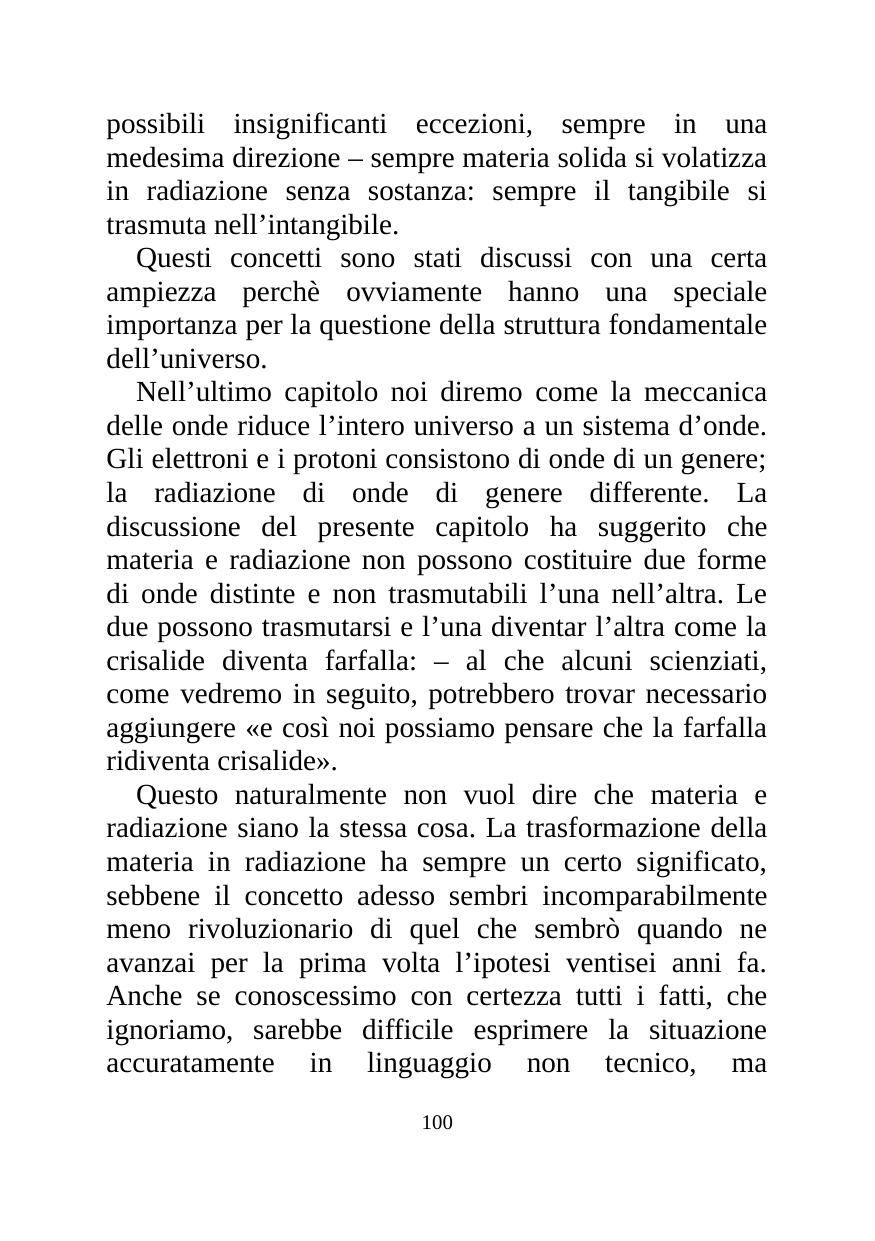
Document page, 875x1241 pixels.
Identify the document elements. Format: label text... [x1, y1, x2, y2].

text Questo naturalmente non vuol dire che materia e radiazione siano la stessa cosa. La trasformazione della materia in radiazione ha sempre un certo significato, sebbene il concetto adesso sembri incomparabilmente meno rivoluzionario di quel che sembrò quando ne avanzai per la prima volta l’ipotesi ventisei anni fa. Anche se conoscessimo con certezza tutti i fatti, che ignoriamo, sarebbe difficile esprimere la situazione accuratamente in linguaggio non tecnico, ma [106, 777, 768, 1079]
text Nell’ultimo capitolo noi diremo come la meccanica delle onde riduce l’intero universo a un sistema d’onde. Gli elettroni e i protoni consistono di onde di un genere; la radiazione di onde di genere differente. La discussione del presente capitolo ha suggerito che materia e radiazione non possono costituire due forme di onde distinte e non trasmutabili l’una nell’altra. Le due possono trasmutarsi e l’una diventar l’altra come la crisalide diventa farfalla: – al che alcuni scienziati, come vedremo in seguito, potrebbero trovar necessario aggiungere «e così noi possiamo pensare che la farfalla ridiventa crisalide». [106, 374, 768, 777]
text possibili insignificanti eccezioni, sempre in una medesima direzione – sempre materia solida si volatizza in radiazione senza sostanza: sempre il tangibile si trasmuta nell’intangibile. [106, 106, 768, 240]
text Questi concetti sono stati discussi con una certa ampiezza perchè ovviamente hanno una speciale importanza per la questione della struttura fondamentale dell’universo. [106, 240, 768, 374]
